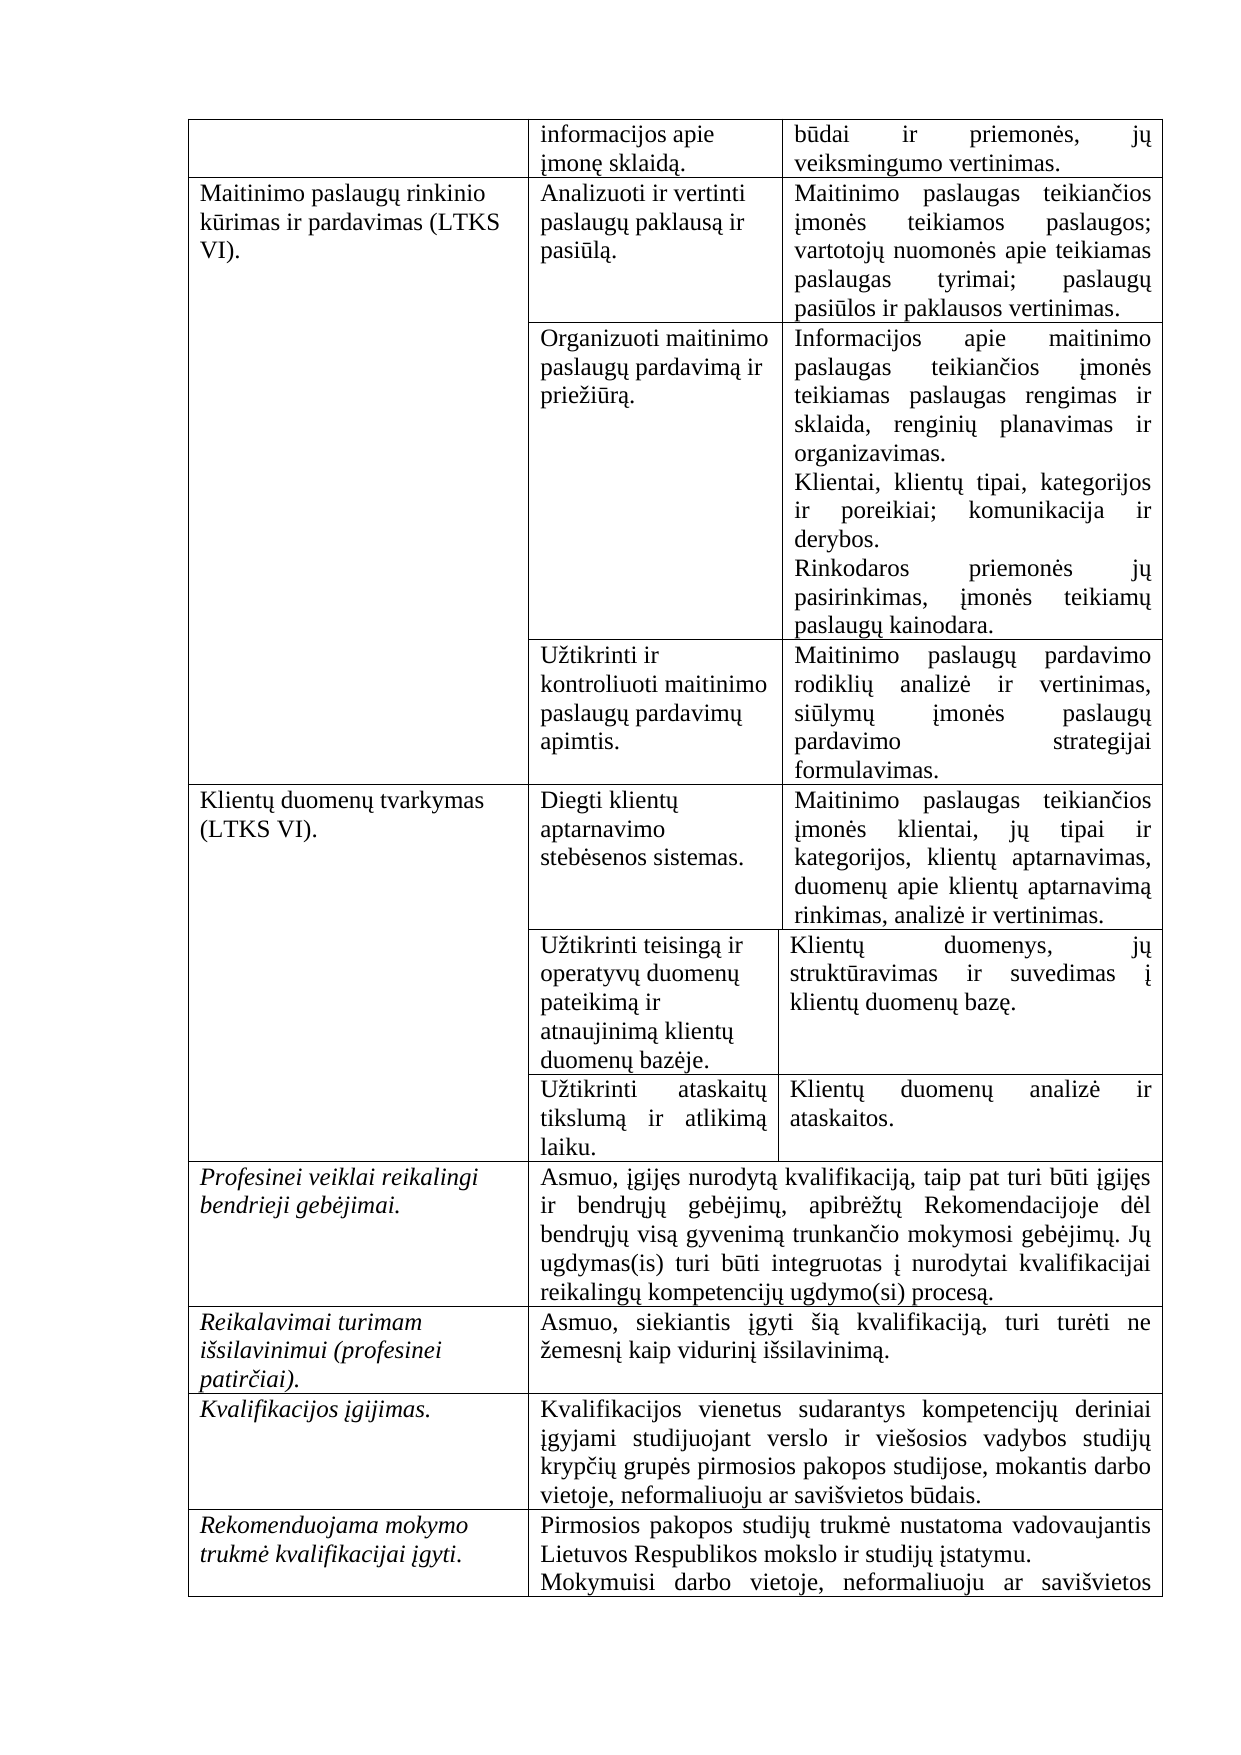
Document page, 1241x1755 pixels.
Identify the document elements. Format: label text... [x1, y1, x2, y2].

table_cell Klientų duomenų tvarkymas (LTKS VI). [189, 785, 528, 1161]
table_cell Informacijos apie maitinimo paslaugas teikiančios įmonės teikiamas paslaugas rengimas ir sklaida, renginių planavimas ir organizavimas. Klientai, klientų tipai, kategorijos ir poreikiai; komunikacija ir derybos. Rinkodaros priemonės jų pasirinkimas, įmonės teikiamų paslaugų kainodara. [783, 323, 1162, 639]
table_cell Užtikrinti ir kontroliuoti maitinimo paslaugų pardavimų apimtis. [529, 640, 782, 784]
table_cell Rekomenduojama mokymo trukmė kvalifikacijai įgyti. [189, 1510, 528, 1596]
table_cell būdai ir priemonės, jų veiksmingumo vertinimas. [783, 120, 1162, 177]
table_cell Analizuoti ir vertinti paslaugų paklausą ir pasiūlą. [529, 178, 782, 322]
table_cell Kvalifikacijos įgijimas. [189, 1394, 528, 1509]
table_cell [189, 120, 528, 177]
table_cell Kvalifikacijos vienetus sudarantys kompetencijų deriniai įgyjami studijuojant verslo ir viešosios vadybos studijų krypčių grupės pirmosios pakopos studijose, mokantis darbo vietoje, neformaliuoju ar savišvietos būdais. [529, 1394, 1162, 1509]
table_cell Diegti klientų aptarnavimo stebėsenos sistemas. [529, 785, 782, 929]
table_cell Maitinimo paslaugas teikiančios įmonės klientai, jų tipai ir kategorijos, klientų aptarnavimas, duomenų apie klientų aptarnavimą rinkimas, analizė ir vertinimas. [783, 785, 1162, 929]
table_cell Asmuo, siekiantis įgyti šią kvalifikaciją, turi turėti ne žemesnį kaip vidurinį išsilavinimą. [529, 1307, 1162, 1393]
table_cell Užtikrinti ataskaitų tikslumą ir atlikimą laiku. [529, 1075, 778, 1161]
table_cell Maitinimo paslaugų rinkinio kūrimas ir pardavimas (LTKS VI). [189, 178, 528, 784]
table_cell Klientų duomenys, jų struktūravimas ir suvedimas į klientų duomenų bazę. [779, 930, 1162, 1073]
table_cell Reikalavimai turimam išsilavinimui (profesinei patirčiai). [189, 1307, 528, 1393]
table_cell Klientų duomenų analizė ir ataskaitos. [779, 1075, 1162, 1161]
table_cell Pirmosios pakopos studijų trukmė nustatoma vadovaujantis Lietuvos Respublikos mokslo ir studijų įstatymu. Mokymuisi darbo vietoje, neformaliuoju ar savišvietos [529, 1510, 1162, 1596]
table_cell Maitinimo paslaugas teikiančios įmonės teikiamos paslaugos; vartotojų nuomonės apie teikiamas paslaugas tyrimai; paslaugų pasiūlos ir paklausos vertinimas. [783, 178, 1162, 322]
table_cell informacijos apie įmonę sklaidą. [529, 120, 782, 177]
table_cell Užtikrinti teisingą ir operatyvų duomenų pateikimą ir atnaujinimą klientų duomenų bazėje. [529, 930, 778, 1073]
table_cell Asmuo, įgijęs nurodytą kvalifikaciją, taip pat turi būti įgijęs ir bendrųjų gebėjimų, apibrėžtų Rekomendacijoje dėl bendrųjų visą gyvenimą trunkančio mokymosi gebėjimų. Jų ugdymas(is) turi būti integruotas į nurodytai kvalifikacijai reikalingų kompetencijų ugdymo(si) procesą. [529, 1162, 1162, 1306]
table_cell Organizuoti maitinimo paslaugų pardavimą ir priežiūrą. [529, 323, 782, 639]
table_cell Profesinei veiklai reikalingi bendrieji gebėjimai. [189, 1162, 528, 1306]
table_cell Maitinimo paslaugų pardavimo rodiklių analizė ir vertinimas, siūlymų įmonės paslaugų pardavimo strategijai formulavimas. [783, 640, 1162, 784]
